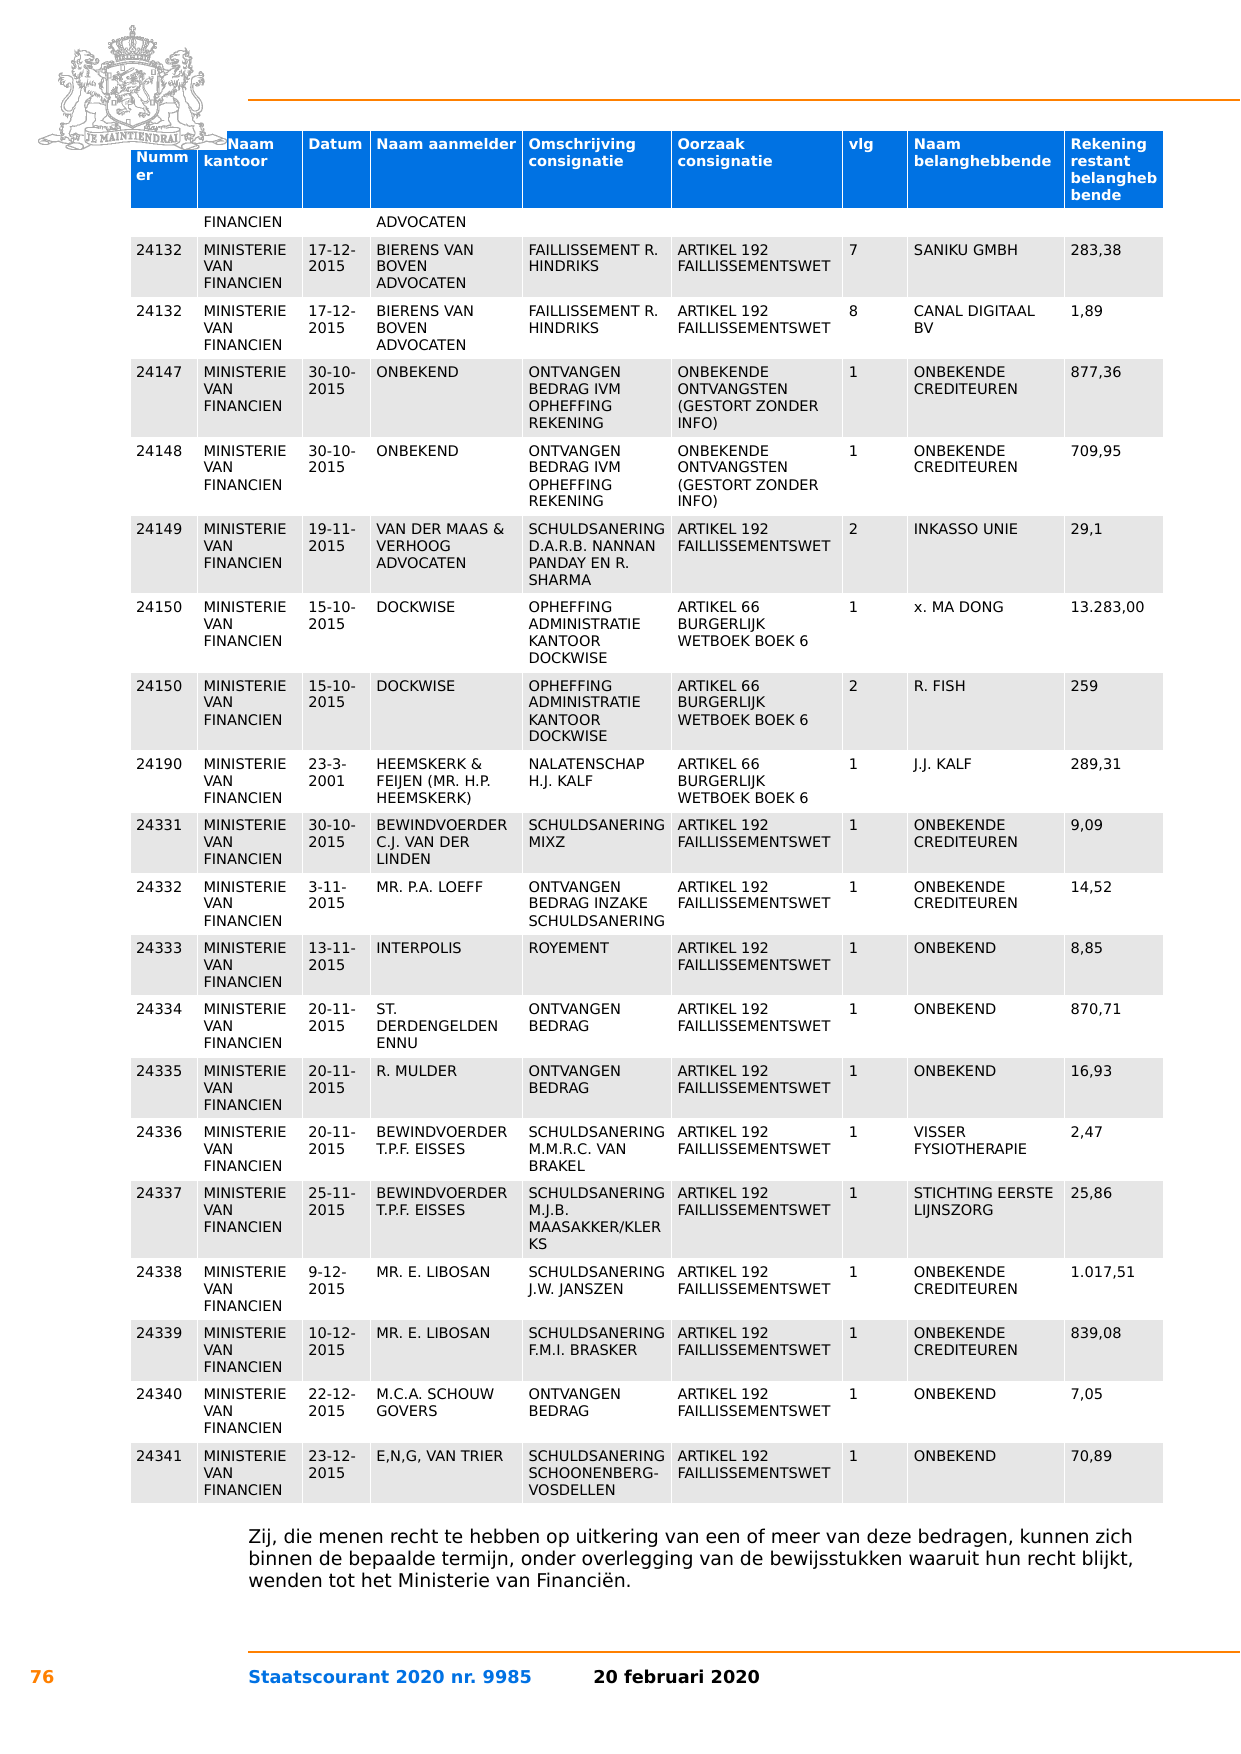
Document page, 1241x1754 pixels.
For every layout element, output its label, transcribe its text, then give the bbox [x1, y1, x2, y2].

table_cell 870,71 [1065, 996, 1163, 1057]
table_cell MINISTERIE VAN FINANCIEN [198, 935, 302, 995]
table_cell 24332 [131, 874, 197, 934]
table_cell ONBEKEND [908, 1058, 1064, 1118]
table_cell 1 [843, 1259, 907, 1319]
table_cell 25-11-2015 [303, 1181, 370, 1258]
table_cell x. MA DONG [908, 594, 1064, 672]
table_cell ONTVANGEN BEDRAG IVM OPHEFFING REKENING [523, 438, 671, 515]
table_cell MINISTERIE VAN FINANCIEN [198, 237, 302, 297]
table_cell MINISTERIE VAN FINANCIEN [198, 813, 302, 873]
table_cell 1 [843, 359, 907, 437]
table_cell 1.017,51 [1065, 1259, 1163, 1319]
table_cell 24340 [131, 1382, 197, 1442]
table_cell 15-10-2015 [303, 673, 370, 750]
table_cell SCHULDSANERING MIXZ [523, 813, 671, 873]
table_cell 7 [843, 237, 907, 297]
table_cell 25,86 [1065, 1181, 1163, 1258]
table_header Rekening restant belanghebbende [1065, 131, 1163, 208]
table_cell ARTIKEL 192 FAILLISSEMENTSWET [672, 1382, 842, 1442]
table_cell MINISTERIE VAN FINANCIEN [198, 438, 302, 515]
table_cell MINISTERIE VAN FINANCIEN [198, 874, 302, 934]
table_cell 1 [843, 1382, 907, 1442]
table_header Omschrijving consignatie [523, 131, 671, 208]
table_cell 1,89 [1065, 298, 1163, 358]
table_cell SCHULDSANERING D.A.R.B. NANNAN PANDAY EN R. SHARMA [523, 516, 671, 593]
table_cell ARTIKEL 192 FAILLISSEMENTSWET [672, 516, 842, 593]
table_cell NALATENSCHAP H.J. KALF [523, 751, 671, 811]
table_cell ONTVANGEN BEDRAG IVM OPHEFFING REKENING [523, 359, 671, 437]
table_cell 10-12-2015 [303, 1320, 370, 1381]
table_cell 7,05 [1065, 1382, 1163, 1442]
table_cell 24147 [131, 359, 197, 437]
table_cell ONBEKENDE ONTVANGSTEN (GESTORT ZONDER INFO) [672, 359, 842, 437]
table_cell 24338 [131, 1259, 197, 1319]
table_cell MINISTERIE VAN FINANCIEN [198, 516, 302, 593]
picture [38, 25, 227, 150]
table_cell 8 [843, 298, 907, 358]
table_cell 24190 [131, 751, 197, 811]
table_cell [303, 209, 370, 236]
table_cell 1 [843, 1320, 907, 1381]
table_cell ONTVANGEN BEDRAG [523, 1382, 671, 1442]
table_cell [672, 209, 842, 236]
table_cell [131, 209, 197, 236]
table_cell ARTIKEL 192 FAILLISSEMENTSWET [672, 935, 842, 995]
table_cell ONBEKEND [908, 1382, 1064, 1442]
table_cell 23-12-2015 [303, 1443, 370, 1503]
table_cell SANIKU GMBH [908, 237, 1064, 297]
table_cell 20-11-2015 [303, 996, 370, 1057]
table_cell 17-12-2015 [303, 298, 370, 358]
table_cell 709,95 [1065, 438, 1163, 515]
table_cell 1 [843, 438, 907, 515]
table_cell 1 [843, 1443, 907, 1503]
table_cell MINISTERIE VAN FINANCIEN [198, 359, 302, 437]
table_cell 24333 [131, 935, 197, 995]
table_cell ARTIKEL 192 FAILLISSEMENTSWET [672, 298, 842, 358]
table_cell VAN DER MAAS & VERHOOG ADVOCATEN [371, 516, 522, 593]
table_header Naam belanghebbende [908, 131, 1064, 208]
table_cell MINISTERIE VAN FINANCIEN [198, 1259, 302, 1319]
table_cell STICHTING EERSTE LIJNSZORG [908, 1181, 1064, 1258]
table_cell 24132 [131, 298, 197, 358]
table_cell MR. E. LIBOSAN [371, 1259, 522, 1319]
table_cell R. MULDER [371, 1058, 522, 1118]
table_cell ARTIKEL 66 BURGERLIJK WETBOEK BOEK 6 [672, 673, 842, 750]
table_cell 24337 [131, 1181, 197, 1258]
table_cell DOCKWISE [371, 673, 522, 750]
table_cell MINISTERIE VAN FINANCIEN [198, 1181, 302, 1258]
table_cell ARTIKEL 192 FAILLISSEMENTSWET [672, 874, 842, 934]
table_cell BEWINDVOERDER T.P.F. EISSES [371, 1119, 522, 1179]
table_cell MINISTERIE VAN FINANCIEN [198, 1058, 302, 1118]
table_cell ARTIKEL 66 BURGERLIJK WETBOEK BOEK 6 [672, 594, 842, 672]
table_cell ARTIKEL 192 FAILLISSEMENTSWET [672, 1259, 842, 1319]
table_cell M.C.A. SCHOUW GOVERS [371, 1382, 522, 1442]
table_cell ONBEKENDE CREDITEUREN [908, 438, 1064, 515]
table_cell ROYEMENT [523, 935, 671, 995]
table_cell 24341 [131, 1443, 197, 1503]
table_cell ARTIKEL 66 BURGERLIJK WETBOEK BOEK 6 [672, 751, 842, 811]
table_cell 24331 [131, 813, 197, 873]
table_cell ONBEKENDE CREDITEUREN [908, 1259, 1064, 1319]
table_cell FAILLISSEMENT R. HINDRIKS [523, 237, 671, 297]
table_header Naam kantoor [198, 131, 302, 208]
table_cell 70,89 [1065, 1443, 1163, 1503]
table_cell 1 [843, 813, 907, 873]
table_cell 23-3-2001 [303, 751, 370, 811]
table_cell ONBEKENDE CREDITEUREN [908, 359, 1064, 437]
table_header Naam aanmelder [371, 131, 522, 208]
table_cell 877,36 [1065, 359, 1163, 437]
table_cell ARTIKEL 192 FAILLISSEMENTSWET [672, 996, 842, 1057]
table_header vlg [843, 131, 907, 208]
table_cell 1 [843, 594, 907, 672]
table_cell HEEMSKERK & FEIJEN (MR. H.P. HEEMSKERK) [371, 751, 522, 811]
table_cell 1 [843, 1058, 907, 1118]
table_cell 1 [843, 751, 907, 811]
table_cell ARTIKEL 192 FAILLISSEMENTSWET [672, 1058, 842, 1118]
table_cell ONBEKEND [908, 1443, 1064, 1503]
table_cell 1 [843, 874, 907, 934]
table_cell 9,09 [1065, 813, 1163, 873]
table_header Oorzaak consignatie [672, 131, 842, 208]
table_header Datum [303, 131, 370, 208]
table_cell R. FISH [908, 673, 1064, 750]
table_cell 24149 [131, 516, 197, 593]
text Zij, die menen recht te hebben op uitkering van een of meer van deze bedragen, kunnen zich binnen de bepaalde termijn, onder overlegging van de bewijsstukken waaruit hun recht blijkt, wenden tot het Ministerie van Financiën. [248, 1526, 1163, 1592]
table_cell 24148 [131, 438, 197, 515]
table_cell 24335 [131, 1058, 197, 1118]
table_cell 16,93 [1065, 1058, 1163, 1118]
table_cell ONBEKENDE CREDITEUREN [908, 813, 1064, 873]
table_cell 24150 [131, 673, 197, 750]
table_cell ARTIKEL 192 FAILLISSEMENTSWET [672, 1320, 842, 1381]
table_cell ONBEKENDE ONTVANGSTEN (GESTORT ZONDER INFO) [672, 438, 842, 515]
table_cell ONBEKEND [908, 935, 1064, 995]
table_cell OPHEFFING ADMINISTRATIE KANTOOR DOCKWISE [523, 594, 671, 672]
table_cell MINISTERIE VAN FINANCIEN [198, 1320, 302, 1381]
table_cell ONTVANGEN BEDRAG [523, 1058, 671, 1118]
table_cell DOCKWISE [371, 594, 522, 672]
table_cell 29,1 [1065, 516, 1163, 593]
table_cell SCHULDSANERING SCHOONENBERG-VOSDELLEN [523, 1443, 671, 1503]
table_cell SCHULDSANERING M.M.R.C. VAN BRAKEL [523, 1119, 671, 1179]
table_cell INKASSO UNIE [908, 516, 1064, 593]
table_cell BEWINDVOERDER C.J. VAN DER LINDEN [371, 813, 522, 873]
table_header Nummer [131, 150, 197, 208]
table_cell [908, 209, 1064, 236]
table_cell ONBEKENDE CREDITEUREN [908, 1320, 1064, 1381]
table_cell 289,31 [1065, 751, 1163, 811]
table_cell 2 [843, 673, 907, 750]
table_cell 13-11-2015 [303, 935, 370, 995]
table_cell 24150 [131, 594, 197, 672]
table_cell 14,52 [1065, 874, 1163, 934]
table_cell 20-11-2015 [303, 1058, 370, 1118]
table_cell 30-10-2015 [303, 438, 370, 515]
table_cell 259 [1065, 673, 1163, 750]
table_cell ONTVANGEN BEDRAG [523, 996, 671, 1057]
table_cell 283,38 [1065, 237, 1163, 297]
table_cell [843, 209, 907, 236]
table_cell 1 [843, 1181, 907, 1258]
table_cell 24336 [131, 1119, 197, 1179]
table_cell SCHULDSANERING M.J.B. MAASAKKER/KLERKS [523, 1181, 671, 1258]
table_cell ARTIKEL 192 FAILLISSEMENTSWET [672, 237, 842, 297]
table_cell 3-11-2015 [303, 874, 370, 934]
table_cell 30-10-2015 [303, 813, 370, 873]
table_cell 30-10-2015 [303, 359, 370, 437]
table_cell ONBEKENDE CREDITEUREN [908, 874, 1064, 934]
table_cell INTERPOLIS [371, 935, 522, 995]
table_cell SCHULDSANERING J.W. JANSZEN [523, 1259, 671, 1319]
table_cell 2,47 [1065, 1119, 1163, 1179]
table_cell MINISTERIE VAN FINANCIEN [198, 298, 302, 358]
table_cell 22-12-2015 [303, 1382, 370, 1442]
table_cell MR. E. LIBOSAN [371, 1320, 522, 1381]
table_cell BIERENS VAN BOVEN ADVOCATEN [371, 298, 522, 358]
table_cell [523, 209, 671, 236]
table_cell ARTIKEL 192 FAILLISSEMENTSWET [672, 1443, 842, 1503]
table_cell MR. P.A. LOEFF [371, 874, 522, 934]
table_cell BEWINDVOERDER T.P.F. EISSES [371, 1181, 522, 1258]
table_cell MINISTERIE VAN FINANCIEN [198, 1443, 302, 1503]
table_cell J.J. KALF [908, 751, 1064, 811]
table_cell 24132 [131, 237, 197, 297]
table_cell ST. DERDENGELDEN ENNU [371, 996, 522, 1057]
table_cell 19-11-2015 [303, 516, 370, 593]
table_cell ONBEKEND [908, 996, 1064, 1057]
table_cell ONBEKEND [371, 438, 522, 515]
table_cell MINISTERIE VAN FINANCIEN [198, 673, 302, 750]
table_cell 1 [843, 996, 907, 1057]
table_cell 20-11-2015 [303, 1119, 370, 1179]
table_cell MINISTERIE VAN FINANCIEN [198, 751, 302, 811]
table_cell [1065, 209, 1163, 236]
table_cell MINISTERIE VAN FINANCIEN [198, 996, 302, 1057]
table_cell 8,85 [1065, 935, 1163, 995]
table_cell CANAL DIGITAAL BV [908, 298, 1064, 358]
table_cell BIERENS VAN BOVEN ADVOCATEN [371, 237, 522, 297]
table_cell FINANCIEN [198, 209, 302, 236]
table_cell ADVOCATEN [371, 209, 522, 236]
table_cell FAILLISSEMENT R. HINDRIKS [523, 298, 671, 358]
table_cell ONBEKEND [371, 359, 522, 437]
table_cell SCHULDSANERING F.M.I. BRASKER [523, 1320, 671, 1381]
table_cell 9-12-2015 [303, 1259, 370, 1319]
table_cell ONTVANGEN BEDRAG INZAKE SCHULDSANERING [523, 874, 671, 934]
table_cell 17-12-2015 [303, 237, 370, 297]
table_cell E,N,G, VAN TRIER [371, 1443, 522, 1503]
table_cell ARTIKEL 192 FAILLISSEMENTSWET [672, 1181, 842, 1258]
table_cell ARTIKEL 192 FAILLISSEMENTSWET [672, 813, 842, 873]
table_cell 15-10-2015 [303, 594, 370, 672]
table_cell 13.283,00 [1065, 594, 1163, 672]
table_cell 24334 [131, 996, 197, 1057]
table_cell MINISTERIE VAN FINANCIEN [198, 594, 302, 672]
table_cell ARTIKEL 192 FAILLISSEMENTSWET [672, 1119, 842, 1179]
table_cell OPHEFFING ADMINISTRATIE KANTOOR DOCKWISE [523, 673, 671, 750]
table_cell 2 [843, 516, 907, 593]
table_cell 839,08 [1065, 1320, 1163, 1381]
table_cell MINISTERIE VAN FINANCIEN [198, 1382, 302, 1442]
table_cell 1 [843, 935, 907, 995]
table_cell 24339 [131, 1320, 197, 1381]
table_cell VISSER FYSIOTHERAPIE [908, 1119, 1064, 1179]
table_cell MINISTERIE VAN FINANCIEN [198, 1119, 302, 1179]
table_cell 1 [843, 1119, 907, 1179]
